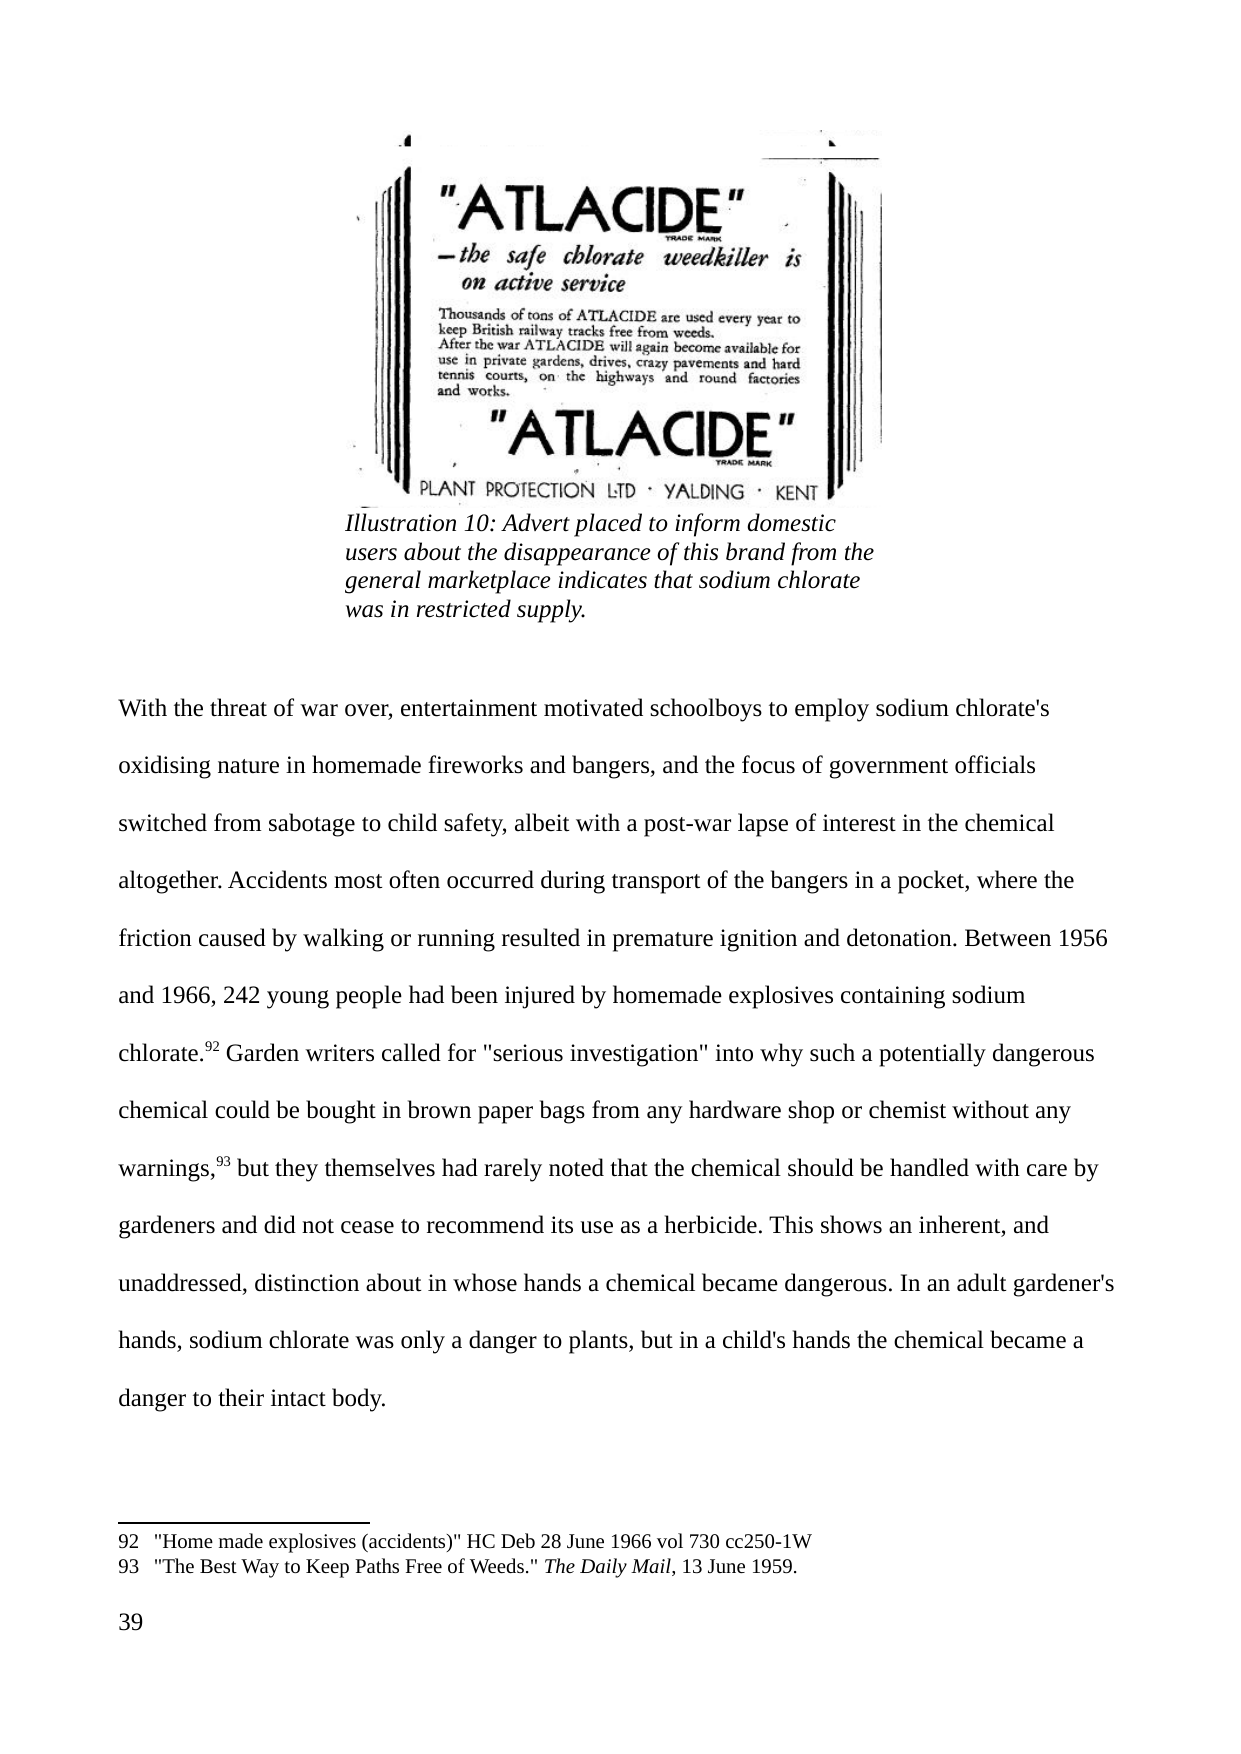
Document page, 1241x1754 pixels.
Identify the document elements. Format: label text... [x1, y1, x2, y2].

text Illustration 10: Advert placed to inform domestic users about the disappearance of this brand from the general marketplace indicates that sodium chlorate was in restricted supply. [345, 508, 896, 623]
text "Home made explosives (accidents)" HC Deb 28 June 1966 vol 730 cc250-1W [118, 1529, 1122, 1553]
text With the threat of war over, entertainment motivated schoolboys to employ sodium chlorate's oxidising nature in homemade fireworks and bangers, and the focus of government officials switched from sabotage to child safety, albeit with a post-war lapse of interest in the chemical altogether. Accidents most often occurred during transport of the bangers in a pocket, where the friction caused by walking or running resulted in premature ignition and detonation. Between 1956 and 1966, 242 young people had been injured by homemade explosives containing sodium chlorate. Garden writers called for "serious investigation" into why such a potentially dangerous chemical could be bought in brown paper bags from any hardware shop or chemist without any warnings, but they themselves had rarely noted that the chemical should be handled with care by gardeners and did not cease to recommend its use as a herbicide. This shows an inherent, and unaddressed, distinction about in whose hands a chemical became dangerous. In an adult gardener's hands, sodium chlorate was only a danger to plants, but in a child's hands the chemical became a danger to their intact body. [118, 693, 1122, 1412]
picture [344, 130, 896, 508]
text "The Best Way to Keep Paths Free of Weeds." The Daily Mail, 13 June 1959. [118, 1553, 1122, 1578]
